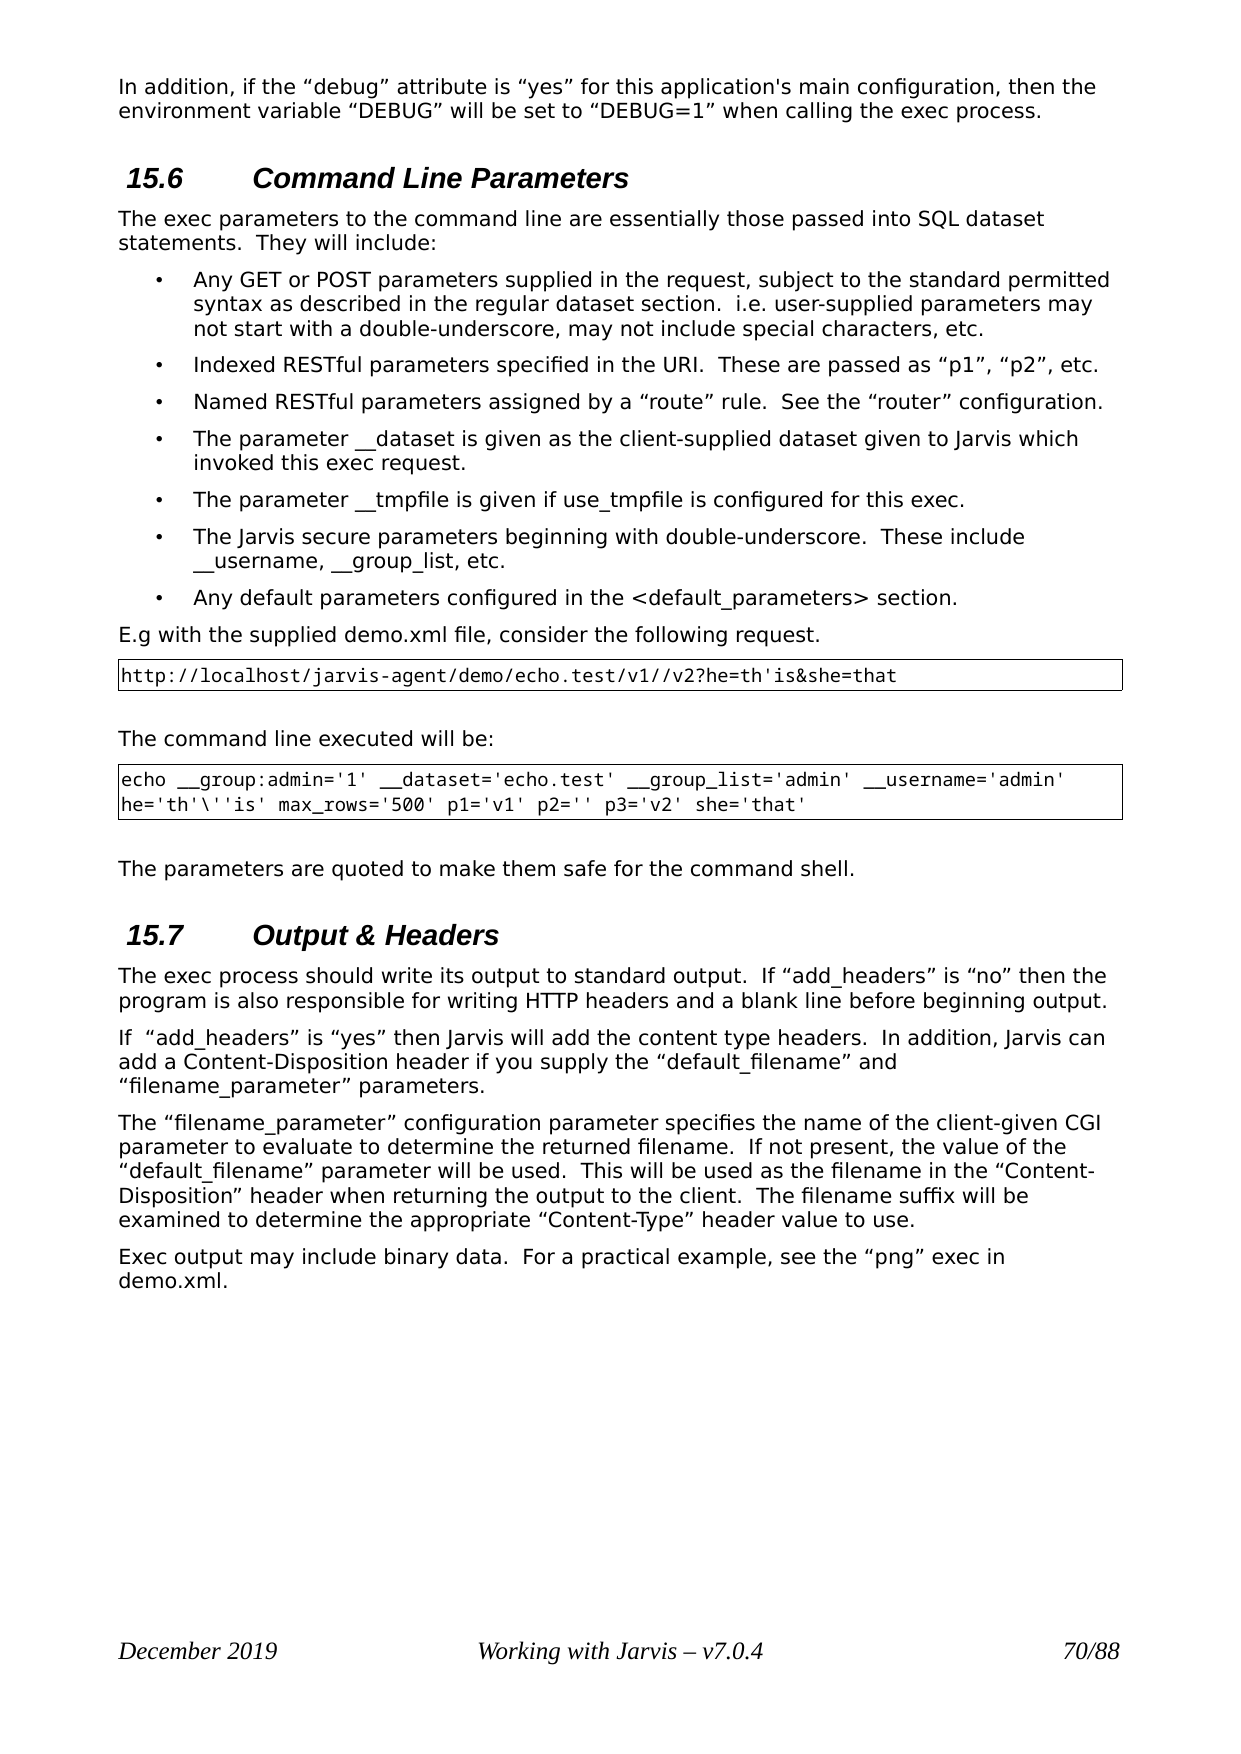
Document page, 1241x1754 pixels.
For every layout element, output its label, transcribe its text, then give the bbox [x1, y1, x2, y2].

text Exec output may include binary data. For a practical example, see the “png” exec in demo.xml. [118, 1245, 1122, 1293]
list The parameter __dataset is given as the client-supplied dataset given to Jarvis which invoked this exec request. [156, 427, 1122, 476]
subtitle Output & Headers [118, 918, 1122, 952]
list Any GET or POST parameters supplied in the request, subject to the standard permitted syntax as described in the regular dataset section. i.e. user-supplied parameters may not start with a double-underscore, may not include special characters, etc. [156, 268, 1122, 341]
text echo __group:admin='1' __dataset='echo.test' __group_list='admin' __username='admin' he='th'\''is' max_rows='500' p1='v1' p2='' p3='v2' she='that' [119, 765, 1122, 819]
text The exec parameters to the command line are essentially those passed into SQL dataset statements. They will include: [118, 207, 1122, 256]
text http://localhost/jarvis-agent/demo/echo.test/v1//v2?he=th'is&she=that [119, 660, 1122, 690]
list Any default parameters configured in the <default_parameters> section. [156, 586, 1122, 610]
text The exec process should write its output to standard output. If “add_headers” is “no” then the program is also responsible for writing HTTP headers and a blank line before beginning output. [118, 964, 1122, 1013]
text In addition, if the “debug” attribute is “yes” for this application's main configuration, then the environment variable “DEBUG” will be set to “DEBUG=1” when calling the exec process. [118, 75, 1122, 123]
text The command line executed will be: [118, 727, 1122, 751]
list The parameter __tmpfile is given if use_tmpfile is configured for this exec. [156, 488, 1122, 512]
list The Jarvis secure parameters beginning with double-underscore. These include __username, __group_list, etc. [156, 525, 1122, 573]
text The “filename_parameter” configuration parameter specifies the name of the client-given CGI parameter to evaluate to determine the returned filename. If not present, the value of the “default_filename” parameter will be used. This will be used as the filename in the “Content-Disposition” header when returning the output to the client. The filename suffix will be examined to determine the appropriate “Content-Type” header value to use. [118, 1111, 1122, 1232]
list Named RESTful parameters assigned by a “route” rule. See the “router” configuration. [156, 390, 1122, 414]
text E.g with the supplied demo.xml file, consider the following request. [118, 623, 1122, 647]
subtitle Command Line Parameters [118, 161, 1122, 194]
list Indexed RESTful parameters specified in the URI. These are passed as “p1”, “p2”, etc. [156, 353, 1122, 378]
text If “add_headers” is “yes” then Jarvis will add the content type headers. In addition, Jarvis can add a Content-Disposition header if you supply the “default_filename” and “filename_parameter” parameters. [118, 1026, 1122, 1098]
text The parameters are quoted to make them safe for the command shell. [118, 857, 1122, 881]
